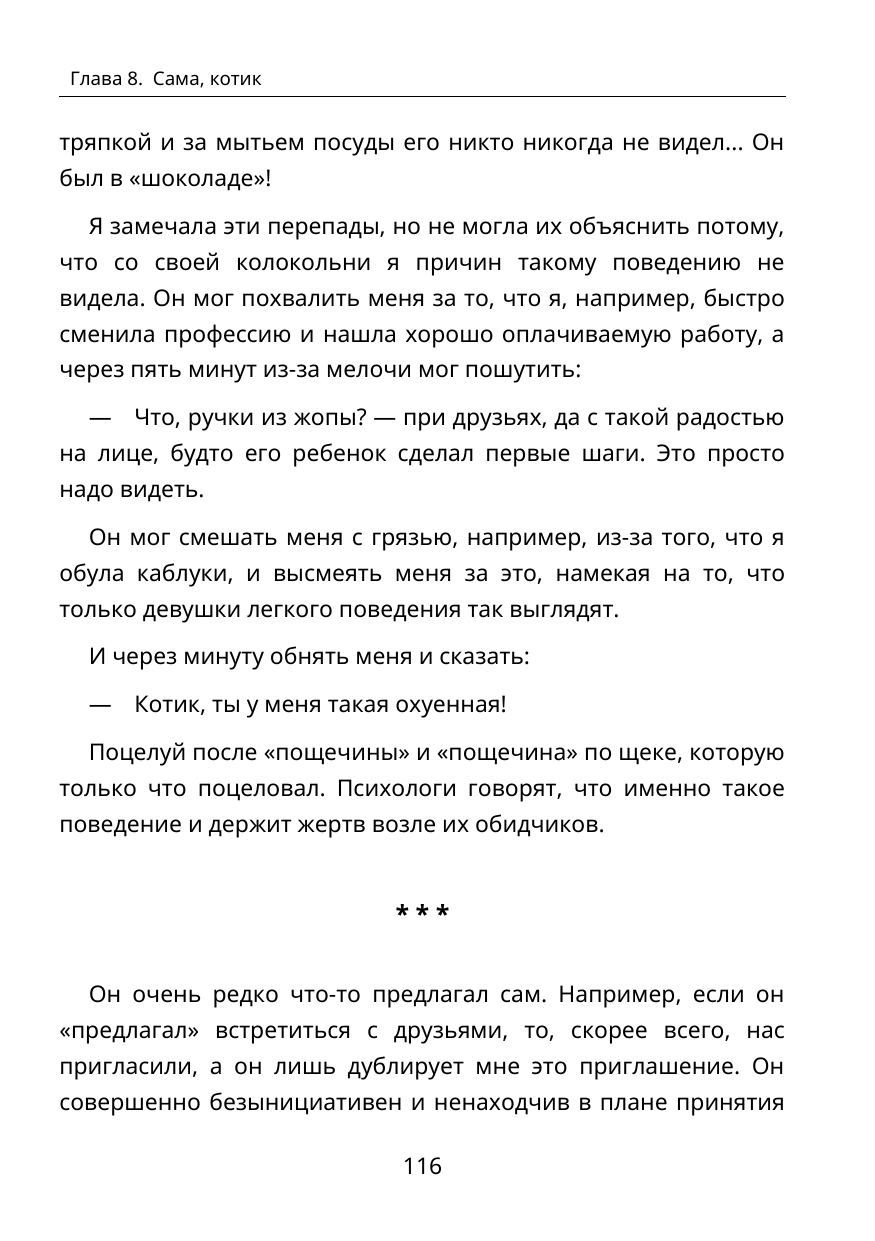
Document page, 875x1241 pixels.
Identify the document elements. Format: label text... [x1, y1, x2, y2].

text Поцелуй после «пощечины» и «пощечина» по щеке, которую только что поцеловал. Психологи говорят, что именно такое поведение и держит жертв возле их обидчиков. [59, 736, 786, 839]
text тряпкой и за мытьем посуды его никто никогда не видел... Он был в «шоколаде»! [59, 126, 786, 193]
text Он очень редко что-то предлагал сам. Например, если он «предлагал» встретиться с друзьями, то, скорее всего, нас пригласили, а он лишь дублирует мне это приглашение. Он совершенно безынициативен и ненаходчив в плане принятия [59, 978, 786, 1117]
text Он мог смешать меня с грязью, например, из-за того, что я обула каблуки, и высмеять меня за это, намекая на то, что только девушки легкого поведения так выглядят. [59, 521, 786, 624]
text Я замечала эти перепады, но не могла их объяснить потому, что со своей колокольни я причин такому поведению не видела. Он мог похвалить меня за то, что я, например, быстро сменила профессию и нашла хорошо оплачиваемую работу, а через пять минут из-за мелочи мог пошутить: [59, 210, 786, 385]
list Котик, ты у меня такая охуенная! [59, 688, 786, 719]
list Что, ручки из жопы? — при друзьях, да с такой радостью на лице, будто его ребенок сделал первые шаги. Это просто надо видеть. [59, 401, 786, 504]
text И через минуту обнять меня и сказать: [59, 640, 786, 672]
subtitle * * * [59, 897, 786, 931]
